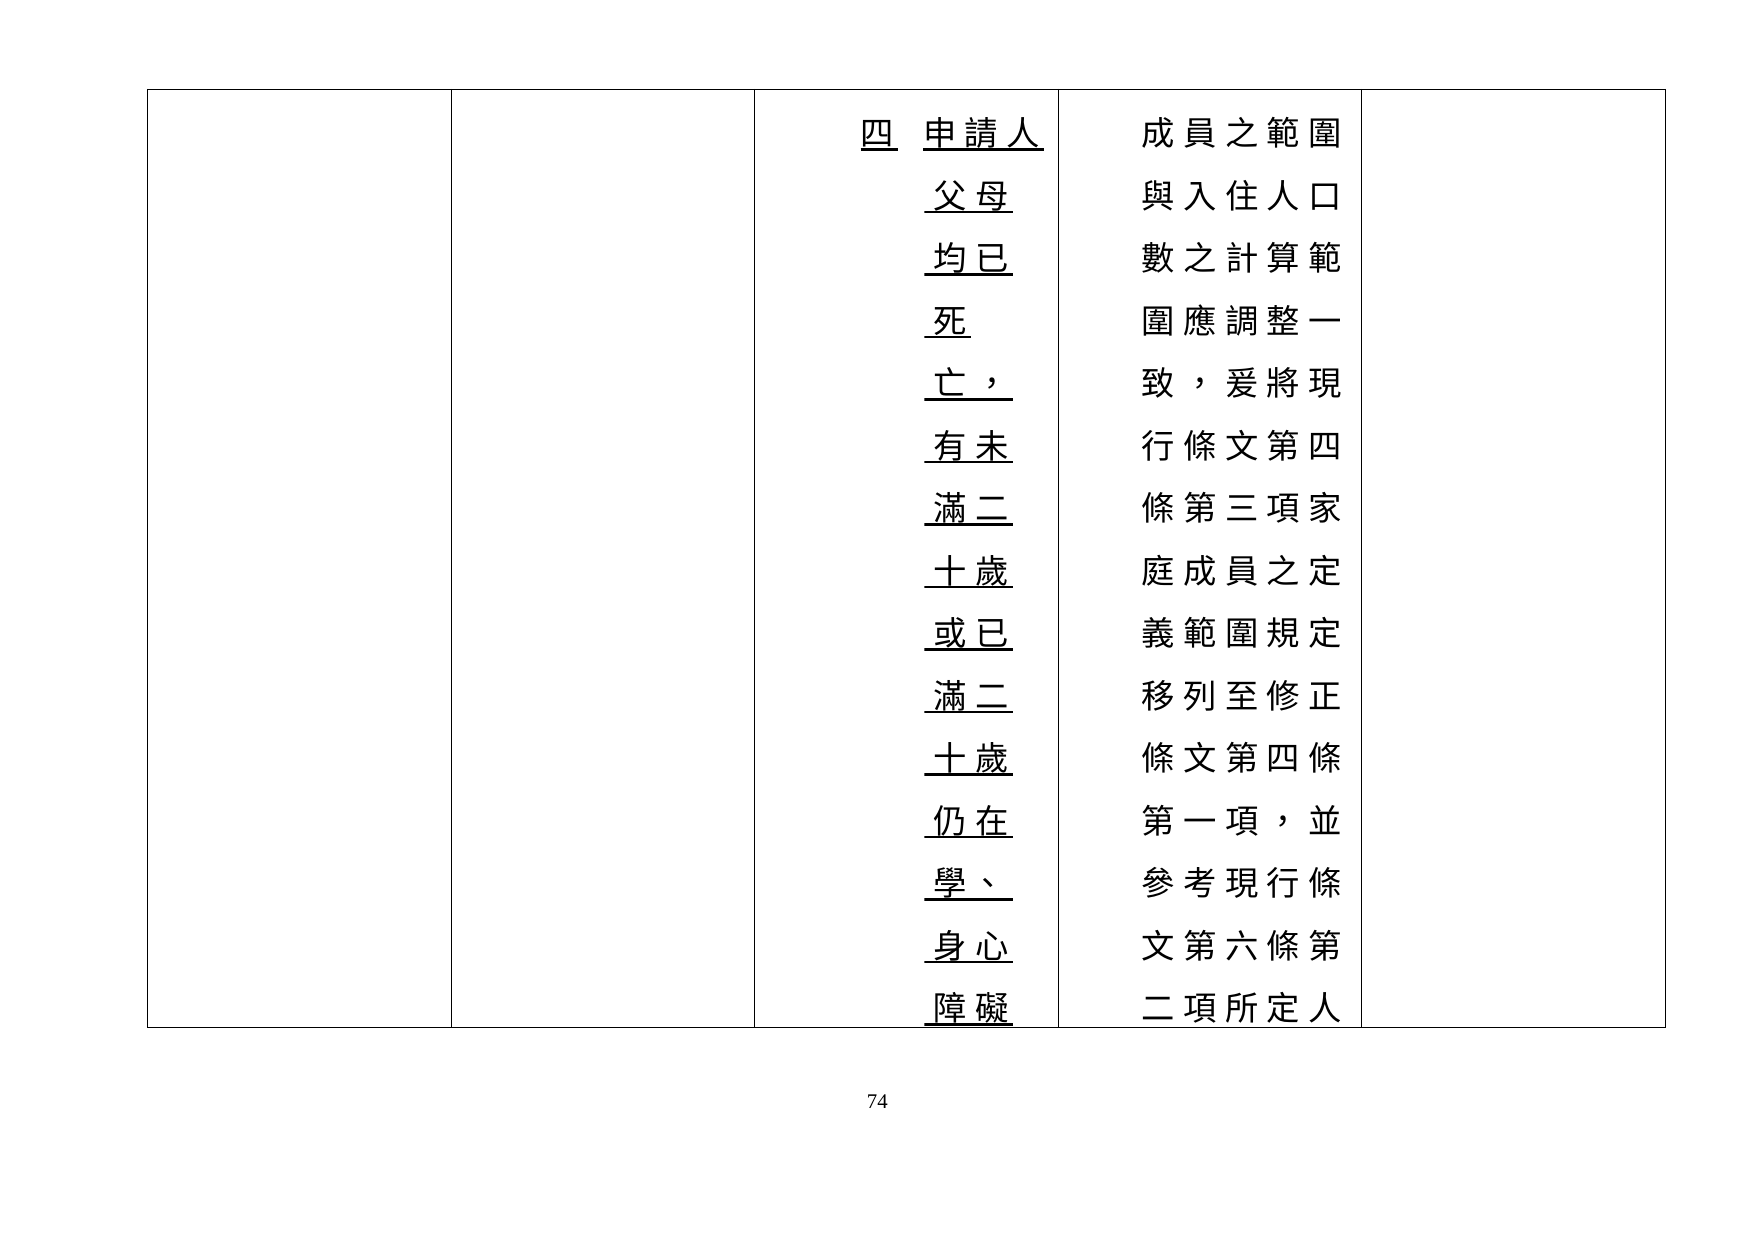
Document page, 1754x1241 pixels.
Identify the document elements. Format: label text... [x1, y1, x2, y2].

table_cell [452, 90, 754, 1027]
table_cell [1362, 90, 1665, 1027]
table_cell 四 申請人父母均已死亡，有未滿二十歲或已滿二十歲仍在學、身心障礙 [755, 90, 1058, 1027]
table_cell [148, 90, 451, 1027]
table_cell 成員之範圍與入住人口數之計算範圍應調整一致，爰將現行條文第四條第三項家庭成員之定義範圍規定移列至修正條文第四條第一項，並參考現行條文第六條第二項所定人 [1059, 90, 1361, 1027]
